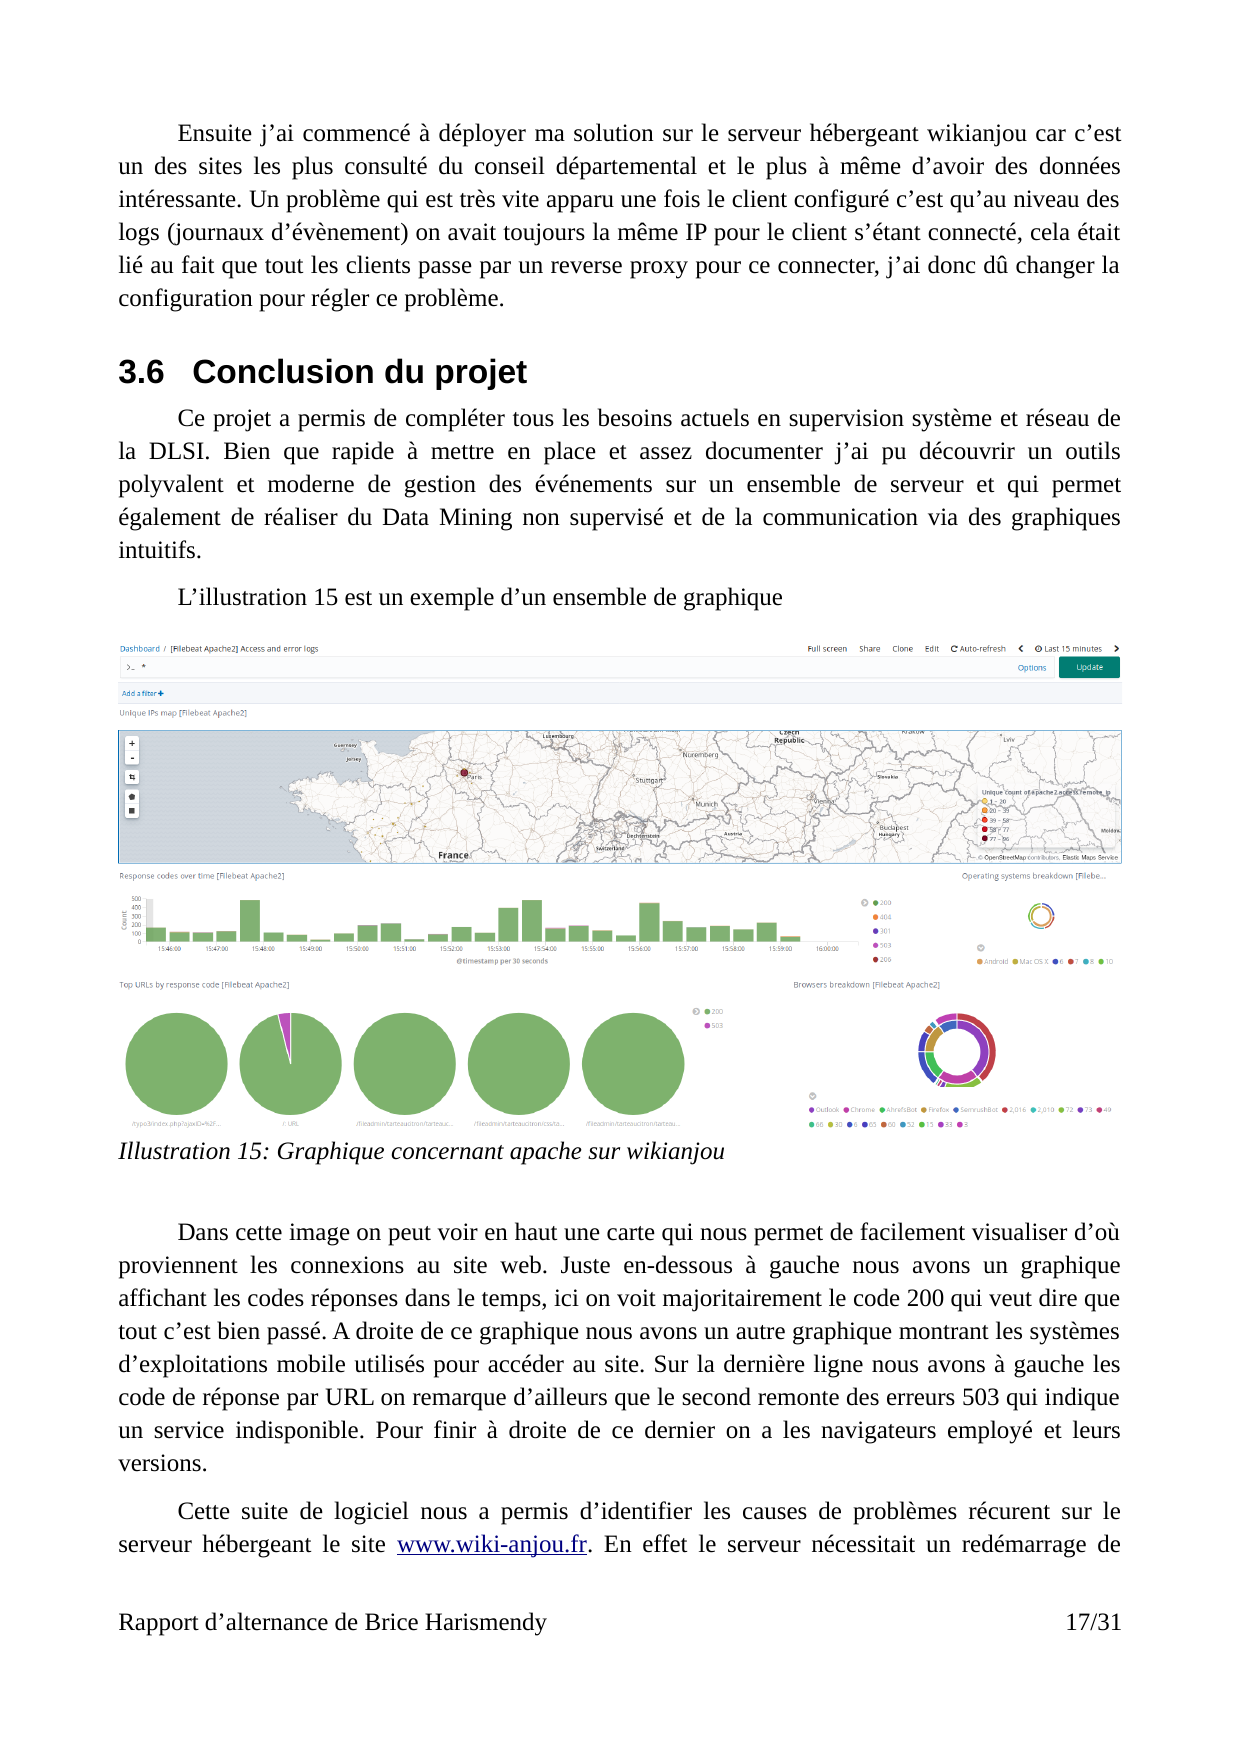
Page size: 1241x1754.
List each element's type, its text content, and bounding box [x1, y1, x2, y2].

text Ensuite j’ai commencé à déployer ma solution sur le serveur hébergeant wikianjou car c’est un des sites les plus consulté du conseil départemental et le plus à même d’avoir des données intéressante. Un problème qui est très vite apparu une fois le client configuré c’est qu’au niveau des logs (journaux d’évènement) on avait toujours la même IP pour le client s’étant connecté, cela était lié au fait que tout les clients passe par un reverse proxy pour ce connecter, j’ai donc dû changer la configuration pour régler ce problème. [118, 118, 1122, 312]
subtitle Conclusion du projet [118, 352, 1122, 390]
text L’illustration 15 est un exemple d’un ensemble de graphique [118, 582, 1122, 611]
text Ce projet a permis de compléter tous les besoins actuels en supervision système et réseau de la DLSI. Bien que rapide à mettre en place et assez documenter j’ai pu découvrir un outils polyvalent et moderne de gestion des événements sur un ensemble de serveur et qui permet également de réaliser du Data Mining non supervisé et de la communication via des graphiques intuitifs. [118, 403, 1122, 564]
text Dans cette image on peut voir en haut une carte qui nous permet de facilement visualiser d’où proviennent les connexions au site web. Juste en-dessous à gauche nous avons un graphique affichant les codes réponses dans le temps, ici on voit majoritairement le code 200 qui veut dire que tout c’est bien passé. A droite de ce graphique nous avons un autre graphique montrant les systèmes d’exploitations mobile utilisés pour accéder au site. Sur la dernière ligne nous avons à gauche les code de réponse par URL on remarque d’ailleurs que le second remonte des erreurs 503 qui indique un service indisponible. Pour finir à droite de ce dernier on a les navigateurs employé et leurs versions. [118, 1217, 1122, 1477]
text Cette suite de logiciel nous a permis d’identifier les causes de problèmes récurent sur le serveur hébergeant le site www.wiki-anjou.fr. En effet le serveur nécessitait un redémarrage de [118, 1496, 1122, 1557]
picture [118, 642, 1123, 1131]
text Illustration 15: Graphique concernant apache sur wikianjou [118, 1131, 1122, 1165]
